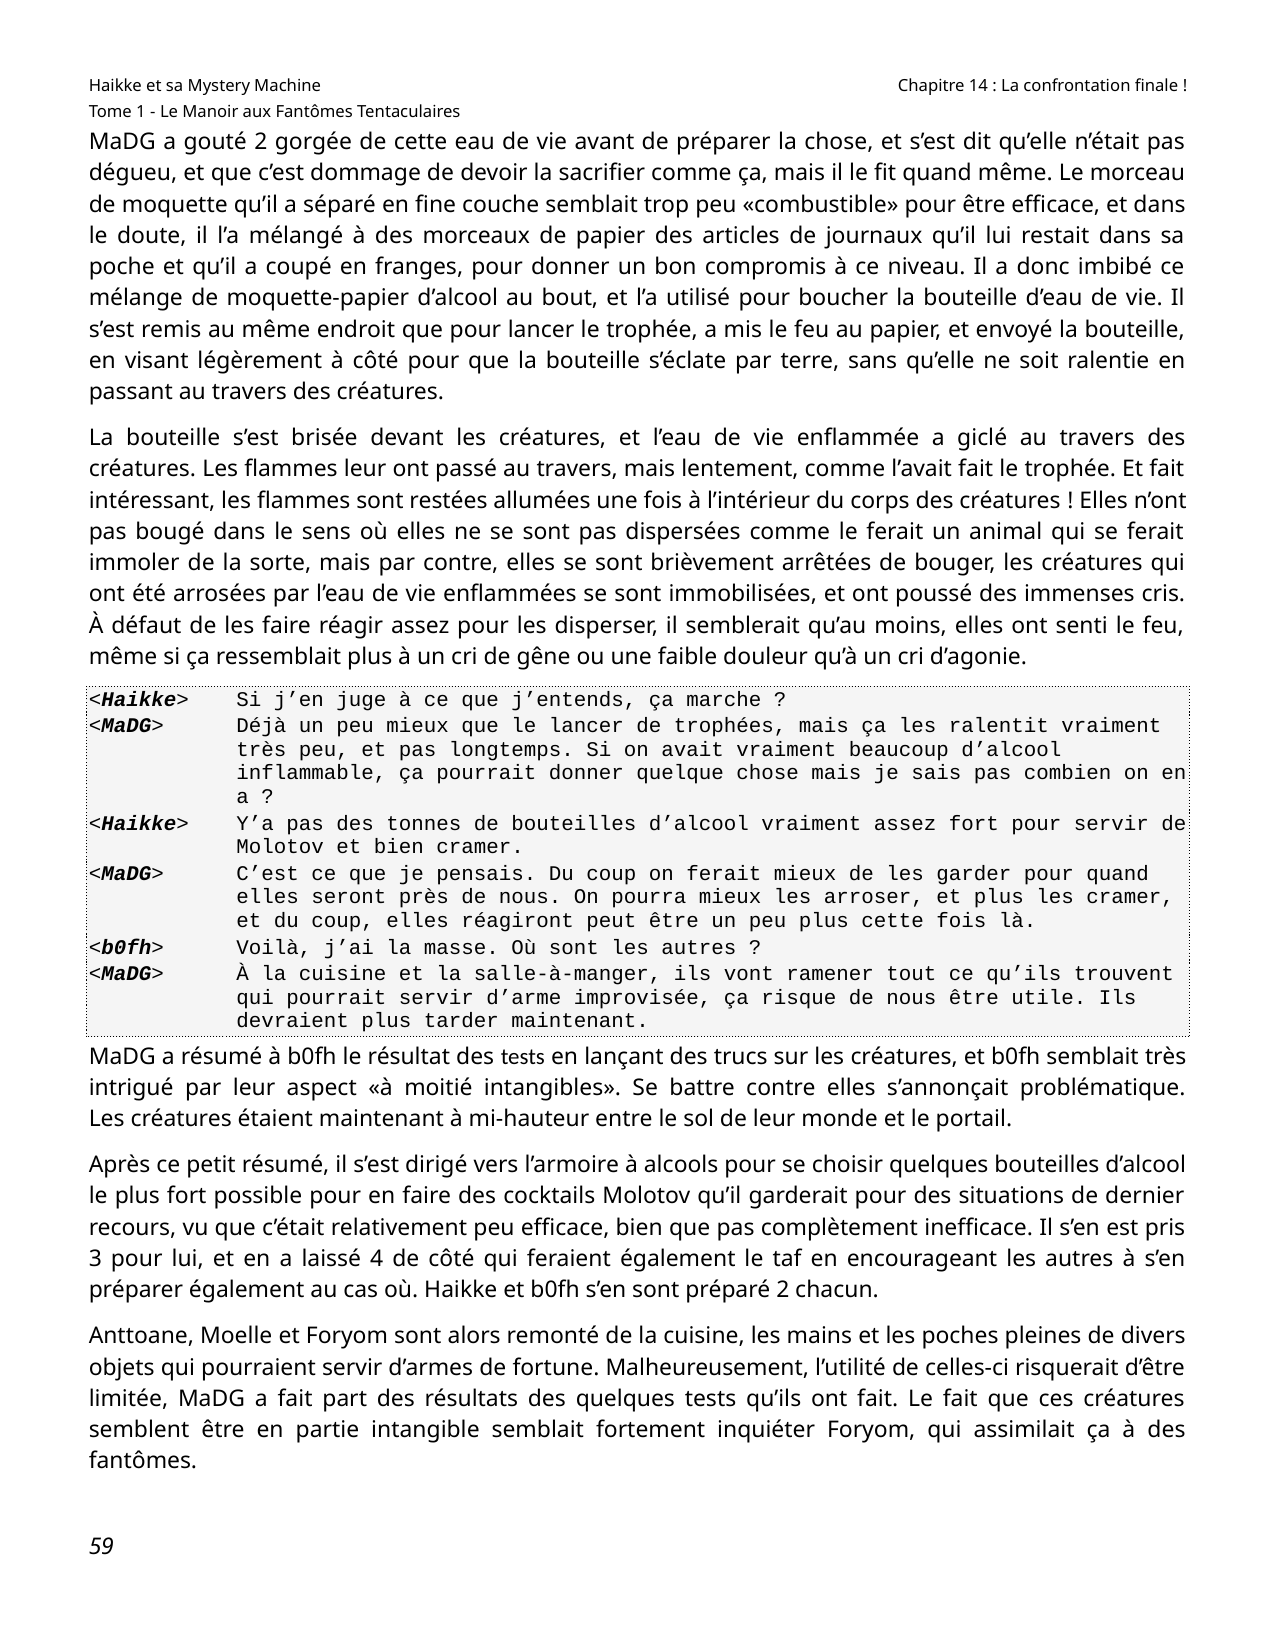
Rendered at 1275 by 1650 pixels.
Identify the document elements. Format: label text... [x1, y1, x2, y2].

text <Haikke> Y’a pas des tonnes de bouteilles d’alcool vraiment assez fort pour servir de Molotov et bien cramer. [86, 810, 1189, 860]
text <b0fh> Voilà, j’ai la masse. Où sont les autres ? [86, 934, 1189, 960]
text La bouteille s’est brisée devant les créatures, et l’eau de vie enflammée a giclé au travers des créatures. Les flammes leur ont passé au travers, mais lentement, comme l’avait fait le trophée. Et fait intéressant, les flammes sont restées allumées une fois à l’intérieur du corps des créatures ! Elles n’ont pas bougé dans le sens où elles ne se sont pas dispersées comme le ferait un animal qui se ferait immoler de la sorte, mais par contre, elles se sont brièvement arrêtées de bouger, les créatures qui ont été arrosées par l’eau de vie enflammées se sont immobilisées, et ont poussé des immenses cris. À défaut de les faire réagir assez pour les disperser, il semblerait qu’au moins, elles ont senti le feu, même si ça ressemblait plus à un cri de gêne ou une faible douleur qu’à un cri d’agonie. [88, 421, 1186, 671]
text MaDG a résumé à b0fh le résultat des tests en lançant des trucs sur les créatures, et b0fh semblait très intrigué par leur aspect «à moitié intangibles». Se battre contre elles s’annonçait problématique. Les créatures étaient maintenant à mi-hauteur entre le sol de leur monde et le portail. [88, 1040, 1186, 1133]
text MaDG a gouté 2 gorgée de cette eau de vie avant de préparer la chose, et s’est dit qu’elle n’était pas dégueu, et que c’est dommage de devoir la sacrifier comme ça, mais il le fit quand même. Le morceau de moquette qu’il a séparé en fine couche semblait trop peu «combustible» pour être efficace, et dans le doute, il l’a mélangé à des morceaux de papier des articles de journaux qu’il lui restait dans sa poche et qu’il a coupé en franges, pour donner un bon compromis à ce niveau. Il a donc imbibé ce mélange de moquette-papier d’alcool au bout, et l’a utilisé pour boucher la bouteille d’eau de vie. Il s’est remis au même endroit que pour lancer le trophée, a mis le feu au papier, et envoyé la bouteille, en visant légèrement à côté pour que la bouteille s’éclate par terre, sans qu’elle ne soit ralentie en passant au travers des créatures. [88, 125, 1186, 406]
text <MaDG> À la cuisine et la salle-à-manger, ils vont ramener tout ce qu’ils trouvent qui pourrait servir d’arme improvisée, ça risque de nous être utile. Ils devraient plus tarder maintenant. [86, 961, 1189, 1037]
text Après ce petit résumé, il s’est dirigé vers l’armoire à alcools pour se choisir quelques bouteilles d’alcool le plus fort possible pour en faire des cocktails Molotov qu’il garderait pour des situations de dernier recours, vu que c’était relativement peu efficace, bien que pas complètement inefficace. Il s’en est pris 3 pour lui, et en a laissé 4 de côté qui feraient également le taf en encourageant les autres à s’en préparer également au cas où. Haikke et b0fh s’en sont préparé 2 chacun. [88, 1148, 1186, 1304]
text <Haikke> Si j’en juge à ce que j’entends, ça marche ? [86, 686, 1189, 712]
text Anttoane, Moelle et Foryom sont alors remonté de la cuisine, les mains et les poches pleines de divers objets qui pourraient servir d’armes de fortune. Malheureusement, l’utilité de celles-ci risquerait d’être limitée, MaDG a fait part des résultats des quelques tests qu’ils ont fait. Le fait que ces créatures semblent être en partie intangible semblait fortement inquiéter Foryom, qui assimilait ça à des fantômes. [88, 1319, 1186, 1476]
text <MaDG> Déjà un peu mieux que le lancer de trophées, mais ça les ralentit vraiment très peu, et pas longtemps. Si on avait vraiment beaucoup d’alcool inflammable, ça pourrait donner quelque chose mais je sais pas combien on en a ? [86, 712, 1189, 810]
text <MaDG> C’est ce que je pensais. Du coup on ferait mieux de les garder pour quand elles seront près de nous. On pourra mieux les arroser, et plus les cramer, et du coup, elles réagiront peut être un peu plus cette fois là. [86, 860, 1189, 934]
